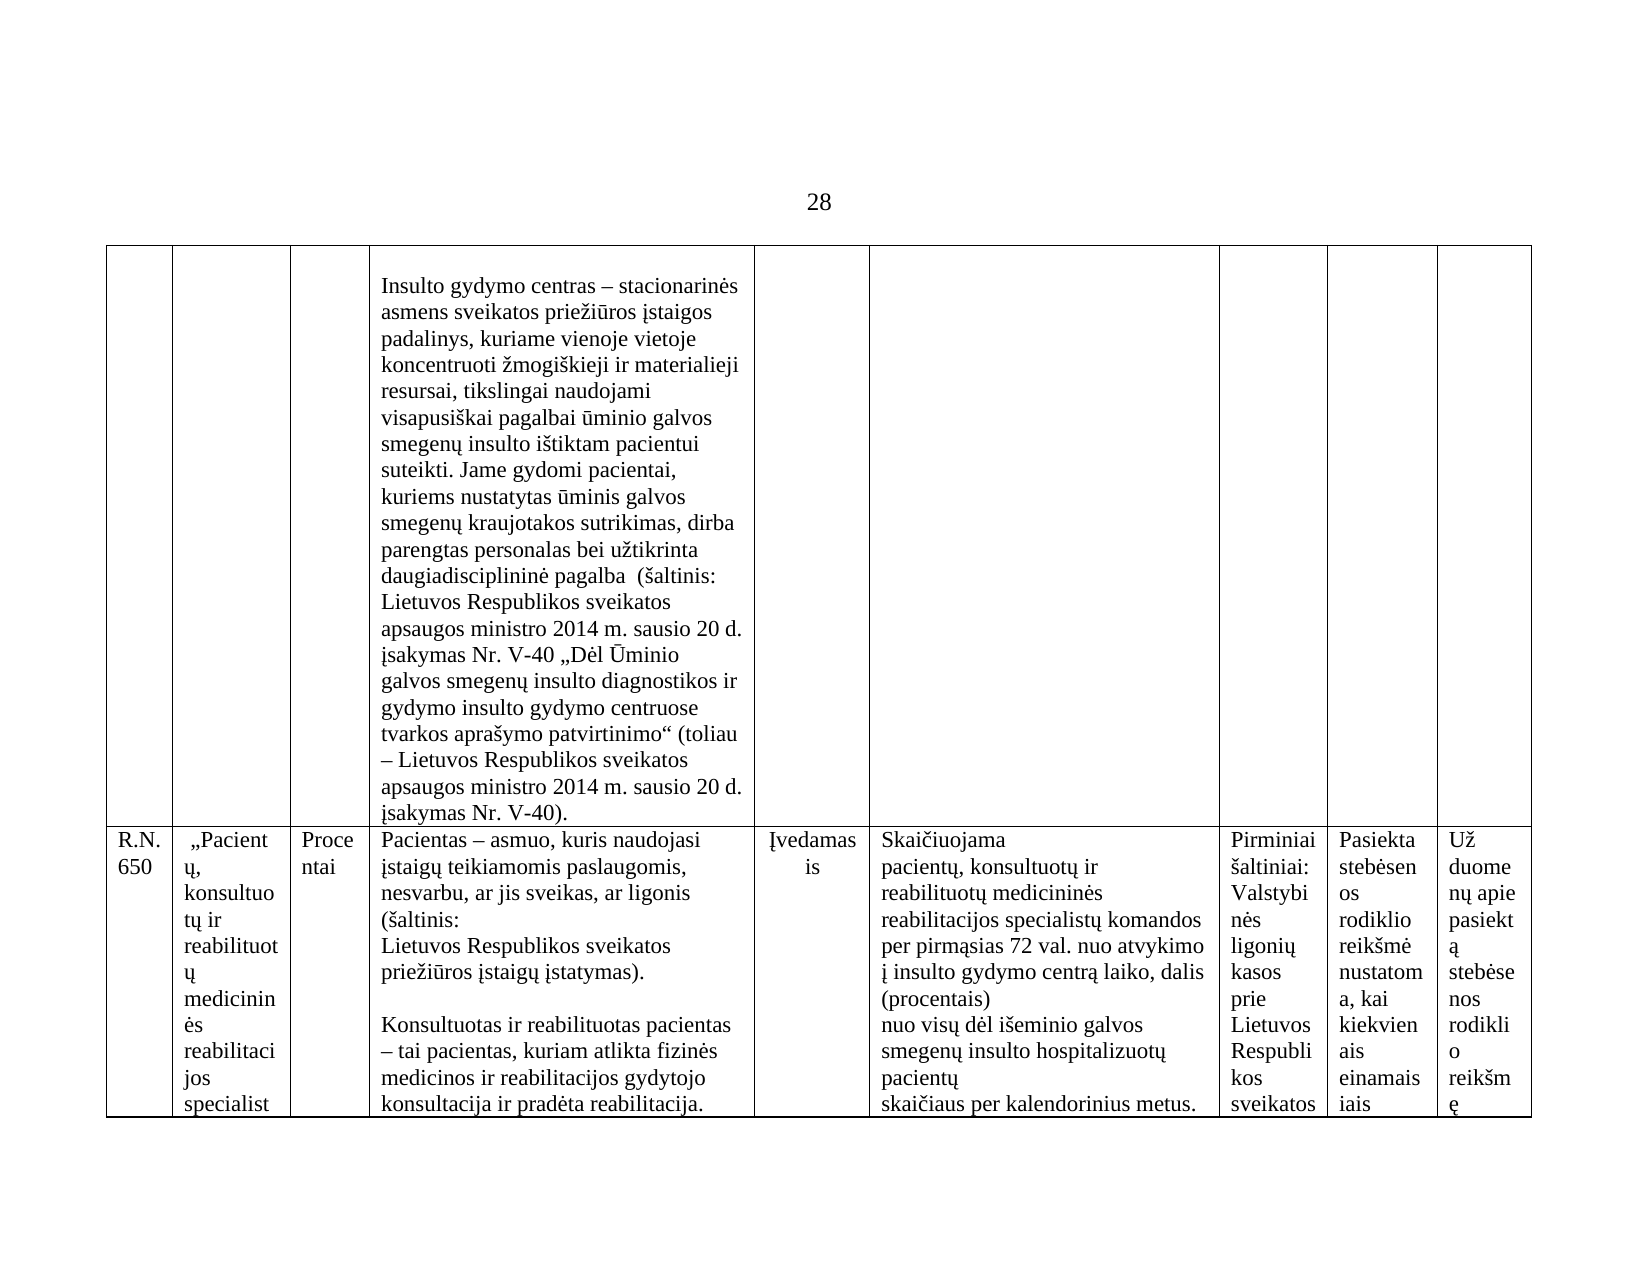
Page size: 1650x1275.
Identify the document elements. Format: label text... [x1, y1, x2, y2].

table_cell Skaičiuojama pacientų, konsultuotų ir reabilituotų medicininės reabilitacijos specialistų komandos per pirmąsias 72 val. nuo atvykimo į insulto gydymo centrą laiko, dalis (procentais) nuo visų dėl išeminio galvos smegenų insulto hospitalizuotų pacientų skaičiaus per kalendorinius metus. [870, 827, 1219, 1116]
table_cell [1328, 246, 1437, 826]
table_cell [173, 246, 290, 826]
table_cell Įvedamasis [755, 827, 869, 1116]
table_cell R.N.650 [107, 827, 172, 1116]
table_cell Insulto gydymo centras – stacionarinės asmens sveikatos priežiūros įstaigos padalinys, kuriame vienoje vietoje koncentruoti žmogiškieji ir materialieji resursai, tikslingai naudojami visapusiškai pagalbai ūminio galvos smegenų insulto ištiktam pacientui suteikti. Jame gydomi pacientai, kuriems nustatytas ūminis galvos smegenų kraujotakos sutrikimas, dirba parengtas personalas bei užtikrinta daugiadisciplininė pagalba (šaltinis: Lietuvos Respublikos sveikatos apsaugos ministro 2014 m. sausio 20 d. įsakymas Nr. V-40 „Dėl Ūminio galvos smegenų insulto diagnostikos ir gydymo insulto gydymo centruose tvarkos aprašymo patvirtinimo“ (toliau – Lietuvos Respublikos sveikatos apsaugos ministro 2014 m. sausio 20 d. įsakymas Nr. V-40). [370, 246, 754, 826]
table_cell Už duomenų apie pasiektą stebėsenos rodiklio reikšmę [1438, 827, 1531, 1116]
table_cell Pasiekta stebėsenos rodiklio reikšmė nustatoma, kai kiekvienais einamaisiais [1328, 827, 1437, 1116]
table_cell [1438, 246, 1531, 826]
table_cell Procentai [291, 827, 369, 1116]
table_cell [107, 246, 172, 826]
table_cell Pirminiai šaltiniai: Valstybinės ligonių kasos prie Lietuvos Respublikos sveikatos [1220, 827, 1327, 1116]
table_cell [755, 246, 869, 826]
table_cell [870, 246, 1219, 826]
table_cell [1220, 246, 1327, 826]
table_cell Pacientas – asmuo, kuris naudojasi įstaigų teikiamomis paslaugomis, nesvarbu, ar jis sveikas, ar ligonis (šaltinis: Lietuvos Respublikos sveikatos priežiūros įstaigų įstatymas). Konsultuotas ir reabilituotas pacientas – tai pacientas, kuriam atlikta fizinės medicinos ir reabilitacijos gydytojo konsultacija ir pradėta reabilitacija. [370, 827, 754, 1116]
table_cell [291, 246, 369, 826]
table_cell „Pacientų, konsultuotų ir reabilituotų medicininės reabilitacijos specialist [173, 827, 290, 1116]
